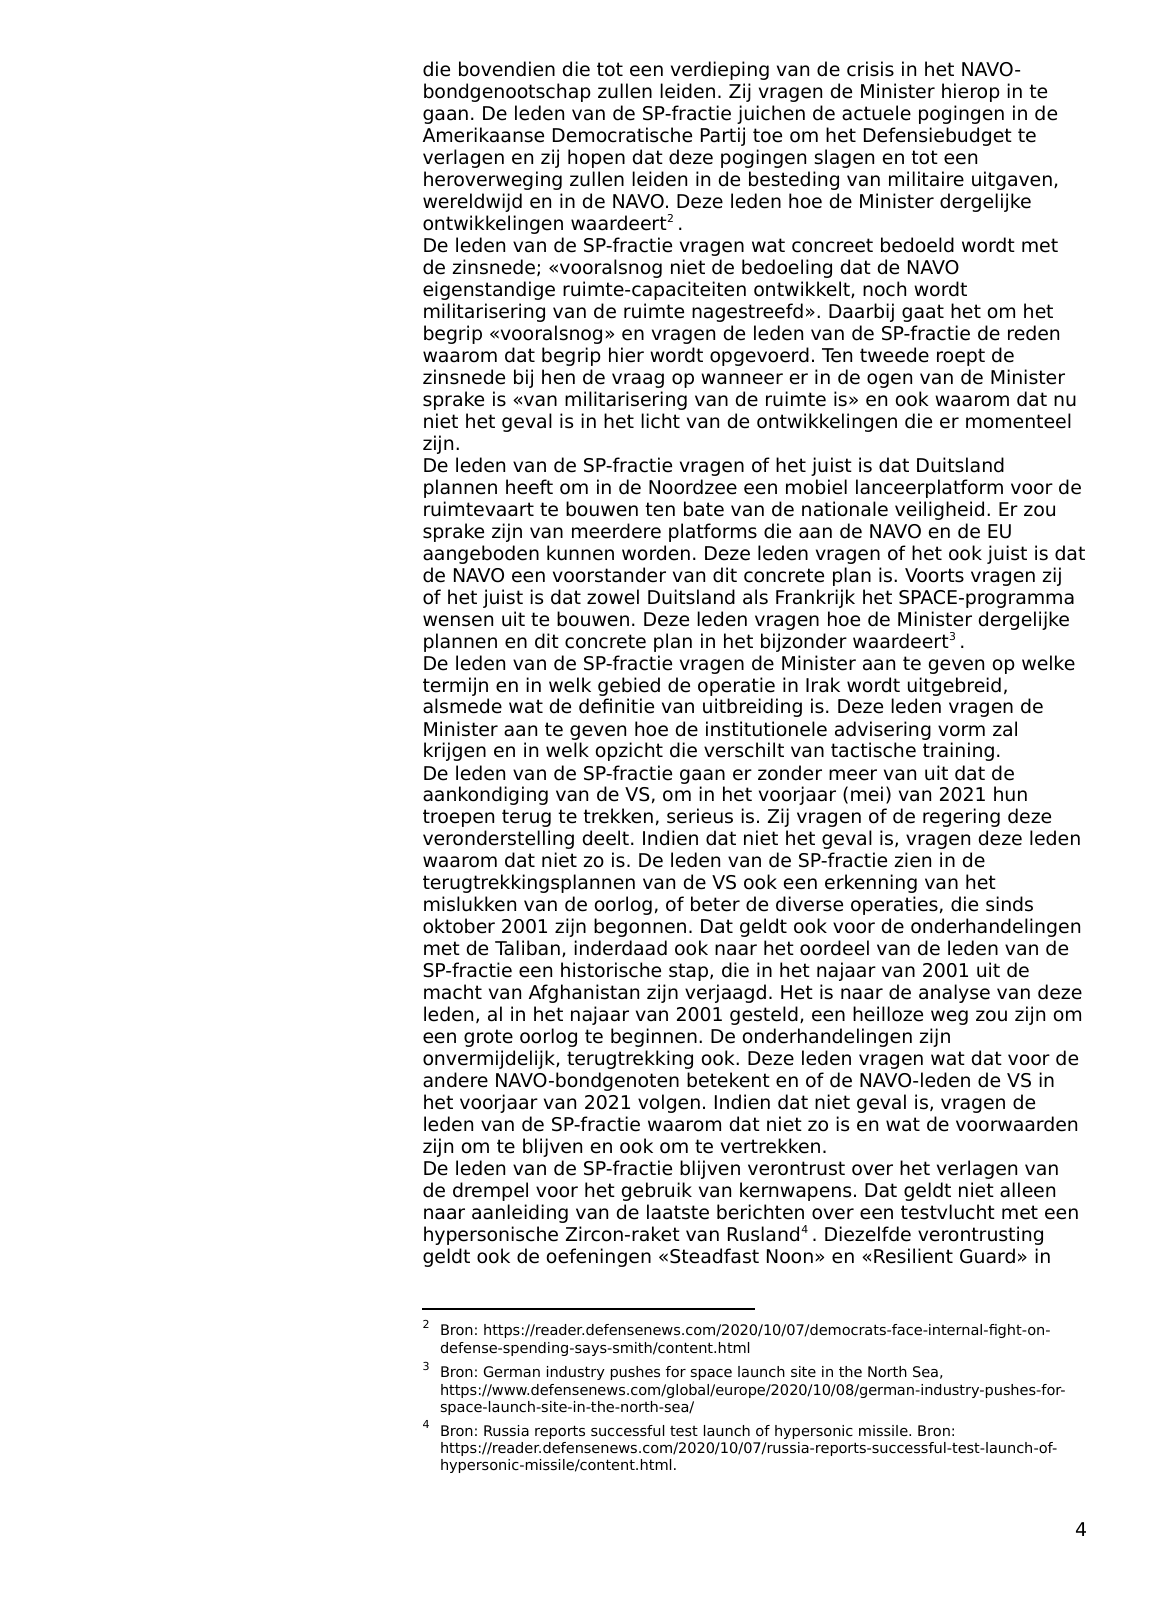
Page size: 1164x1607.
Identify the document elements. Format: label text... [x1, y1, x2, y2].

text Bron: Russia reports successful test launch of hypersonic missile. Bron: https://reader.defensenews.com/2020/10/07/russia-reports-successful-test-launch-of-hypersonic-missile/content.html. [422, 1418, 1087, 1474]
text De leden van de SP-fractie blijven verontrust over het verlagen van de drempel voor het gebruik van kernwapens. Dat geldt niet alleen naar aanleiding van de laatste berichten over een testvlucht met een hypersonische Zircon-raket van Rusland. Diezelfde verontrusting geldt ook de oefeningen «Steadfast Noon» en «Resilient Guard» in [422, 1158, 1087, 1268]
text De leden van de SP-fractie vragen of het juist is dat Duitsland plannen heeft om in de Noordzee een mobiel lanceerplatform voor de ruimtevaart te bouwen ten bate van de nationale veiligheid. Er zou sprake zijn van meerdere platforms die aan de NAVO en de EU aangeboden kunnen worden. Deze leden vragen of het ook juist is dat de NAVO een voorstander van dit concrete plan is. Voorts vragen zij of het juist is dat zowel Duitsland als Frankrijk het SPACE-programma wensen uit te bouwen. Deze leden vragen hoe de Minister dergelijke plannen en dit concrete plan in het bijzonder waardeert. [422, 455, 1087, 652]
text De leden van de SP-fractie vragen wat concreet bedoeld wordt met de zinsnede; «vooralsnog niet de bedoeling dat de NAVO eigenstandige ruimte-capaciteiten ontwikkelt, noch wordt militarisering van de ruimte nagestreefd». Daarbij gaat het om het begrip «vooralsnog» en vragen de leden van de SP-fractie de reden waarom dat begrip hier wordt opgevoerd. Ten tweede roept de zinsnede bij hen de vraag op wanneer er in de ogen van de Minister sprake is «van militarisering van de ruimte is» en ook waarom dat nu niet het geval is in het licht van de ontwikkelingen die er momenteel zijn. [422, 235, 1087, 455]
text Bron: German industry pushes for space launch site in the North Sea, https://www.defensenews.com/global/europe/2020/10/08/german-industry-pushes-for-space-launch-site-in-the-north-sea/ [422, 1360, 1087, 1416]
text Bron: https://reader.defensenews.com/2020/10/07/democrats-face-internal-fight-on-defense-spending-says-smith/content.html [422, 1318, 1087, 1357]
text De leden van de SP-fractie gaan er zonder meer van uit dat de aankondiging van de VS, om in het voorjaar (mei) van 2021 hun troepen terug te trekken, serieus is. Zij vragen of de regering deze veronderstelling deelt. Indien dat niet het geval is, vragen deze leden waarom dat niet zo is. De leden van de SP-fractie zien in de terugtrekkingsplannen van de VS ook een erkenning van het mislukken van de oorlog, of beter de diverse operaties, die sinds oktober 2001 zijn begonnen. Dat geldt ook voor de onderhandelingen met de Taliban, inderdaad ook naar het oordeel van de leden van de SP-fractie een historische stap, die in het najaar van 2001 uit de macht van Afghanistan zijn verjaagd. Het is naar de analyse van deze leden, al in het najaar van 2001 gesteld, een heilloze weg zou zijn om een grote oorlog te beginnen. De onderhandelingen zijn onvermijdelijk, terugtrekking ook. Deze leden vragen wat dat voor de andere NAVO-bondgenoten betekent en of de NAVO-leden de VS in het voorjaar van 2021 volgen. Indien dat niet geval is, vragen de leden van de SP-fractie waarom dat niet zo is en wat de voorwaarden zijn om te blijven en ook om te vertrekken. [422, 762, 1087, 1158]
text die bovendien die tot een verdieping van de crisis in het NAVO-bondgenootschap zullen leiden. Zij vragen de Minister hierop in te gaan. De leden van de SP-fractie juichen de actuele pogingen in de Amerikaanse Democratische Partij toe om het Defensiebudget te verlagen en zij hopen dat deze pogingen slagen en tot een heroverweging zullen leiden in de besteding van militaire uitgaven, wereldwijd en in de NAVO. Deze leden hoe de Minister dergelijke ontwikkelingen waardeert. [422, 59, 1087, 235]
text De leden van de SP-fractie vragen de Minister aan te geven op welke termijn en in welk gebied de operatie in Irak wordt uitgebreid, alsmede wat de definitie van uitbreiding is. Deze leden vragen de Minister aan te geven hoe de institutionele advisering vorm zal krijgen en in welk opzicht die verschilt van tactische training. [422, 652, 1087, 762]
